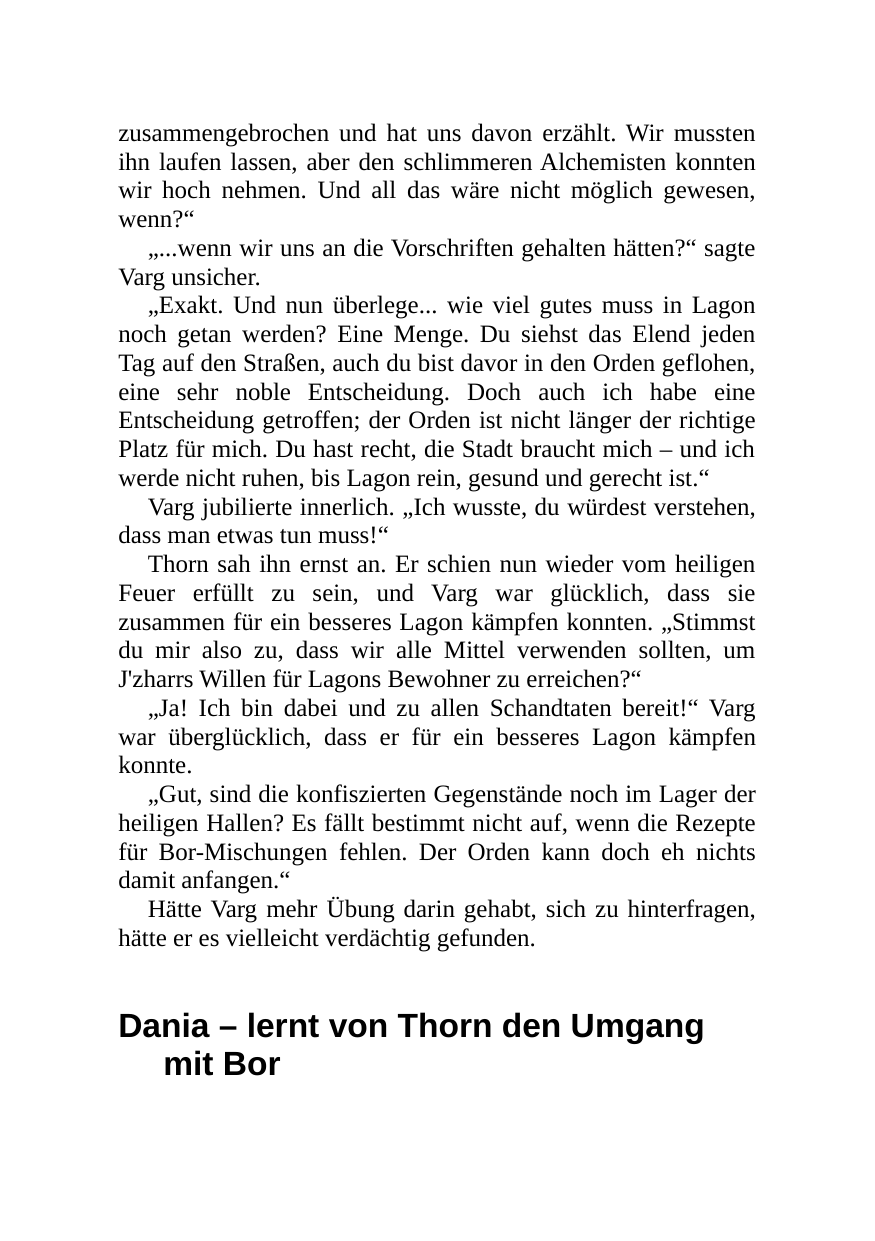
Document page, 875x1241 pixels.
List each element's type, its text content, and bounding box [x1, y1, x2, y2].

text „Exakt. Und nun überlege... wie viel gutes muss in Lagon noch getan werden? Eine Menge. Du siehst das Elend jeden Tag auf den Straßen, auch du bist davor in den Orden geflohen, eine sehr noble Entscheidung. Doch auch ich habe eine Entscheidung getroffen; der Orden ist nicht länger der richtige Platz für mich. Du hast recht, die Stadt braucht mich – und ich werde nicht ruhen, bis Lagon rein, gesund und gerecht ist.“ [118, 291, 756, 492]
text Thorn sah ihn ernst an. Er schien nun wieder vom heiligen Feuer erfüllt zu sein, und Varg war glücklich, dass sie zusammen für ein besseres Lagon kämpfen konnten. „Stimmst du mir also zu, dass wir alle Mittel verwenden sollten, um J'zharrs Willen für Lagons Bewohner zu erreichen?“ [118, 549, 756, 693]
text zusammengebrochen und hat uns davon erzählt. Wir mussten ihn laufen lassen, aber den schlimmeren Alchemisten konnten wir hoch nehmen. Und all das wäre nicht möglich gewesen, wenn?“ [118, 118, 756, 233]
text „...wenn wir uns an die Vorschriften gehalten hätten?“ sagte Varg unsicher. [118, 233, 756, 291]
text „Gut, sind die konfiszierten Gegenstände noch im Lager der heiligen Hallen? Es fällt bestimmt nicht auf, wenn die Rezepte für Bor-Mischungen fehlen. Der Orden kann doch eh nichts damit anfangen.“ [118, 779, 756, 894]
text „Ja! Ich bin dabei und zu allen Schandtaten bereit!“ Varg war überglücklich, dass er für ein besseres Lagon kämpfen konnte. [118, 693, 756, 779]
subtitle Dania – lernt von Thorn den Umgang mit Bor [118, 1006, 756, 1083]
text Varg jubilierte innerlich. „Ich wusste, du würdest verstehen, dass man etwas tun muss!“ [118, 492, 756, 549]
text Hätte Varg mehr Übung darin gehabt, sich zu hinterfragen, hätte er es vielleicht verdächtig gefunden. [118, 894, 756, 952]
